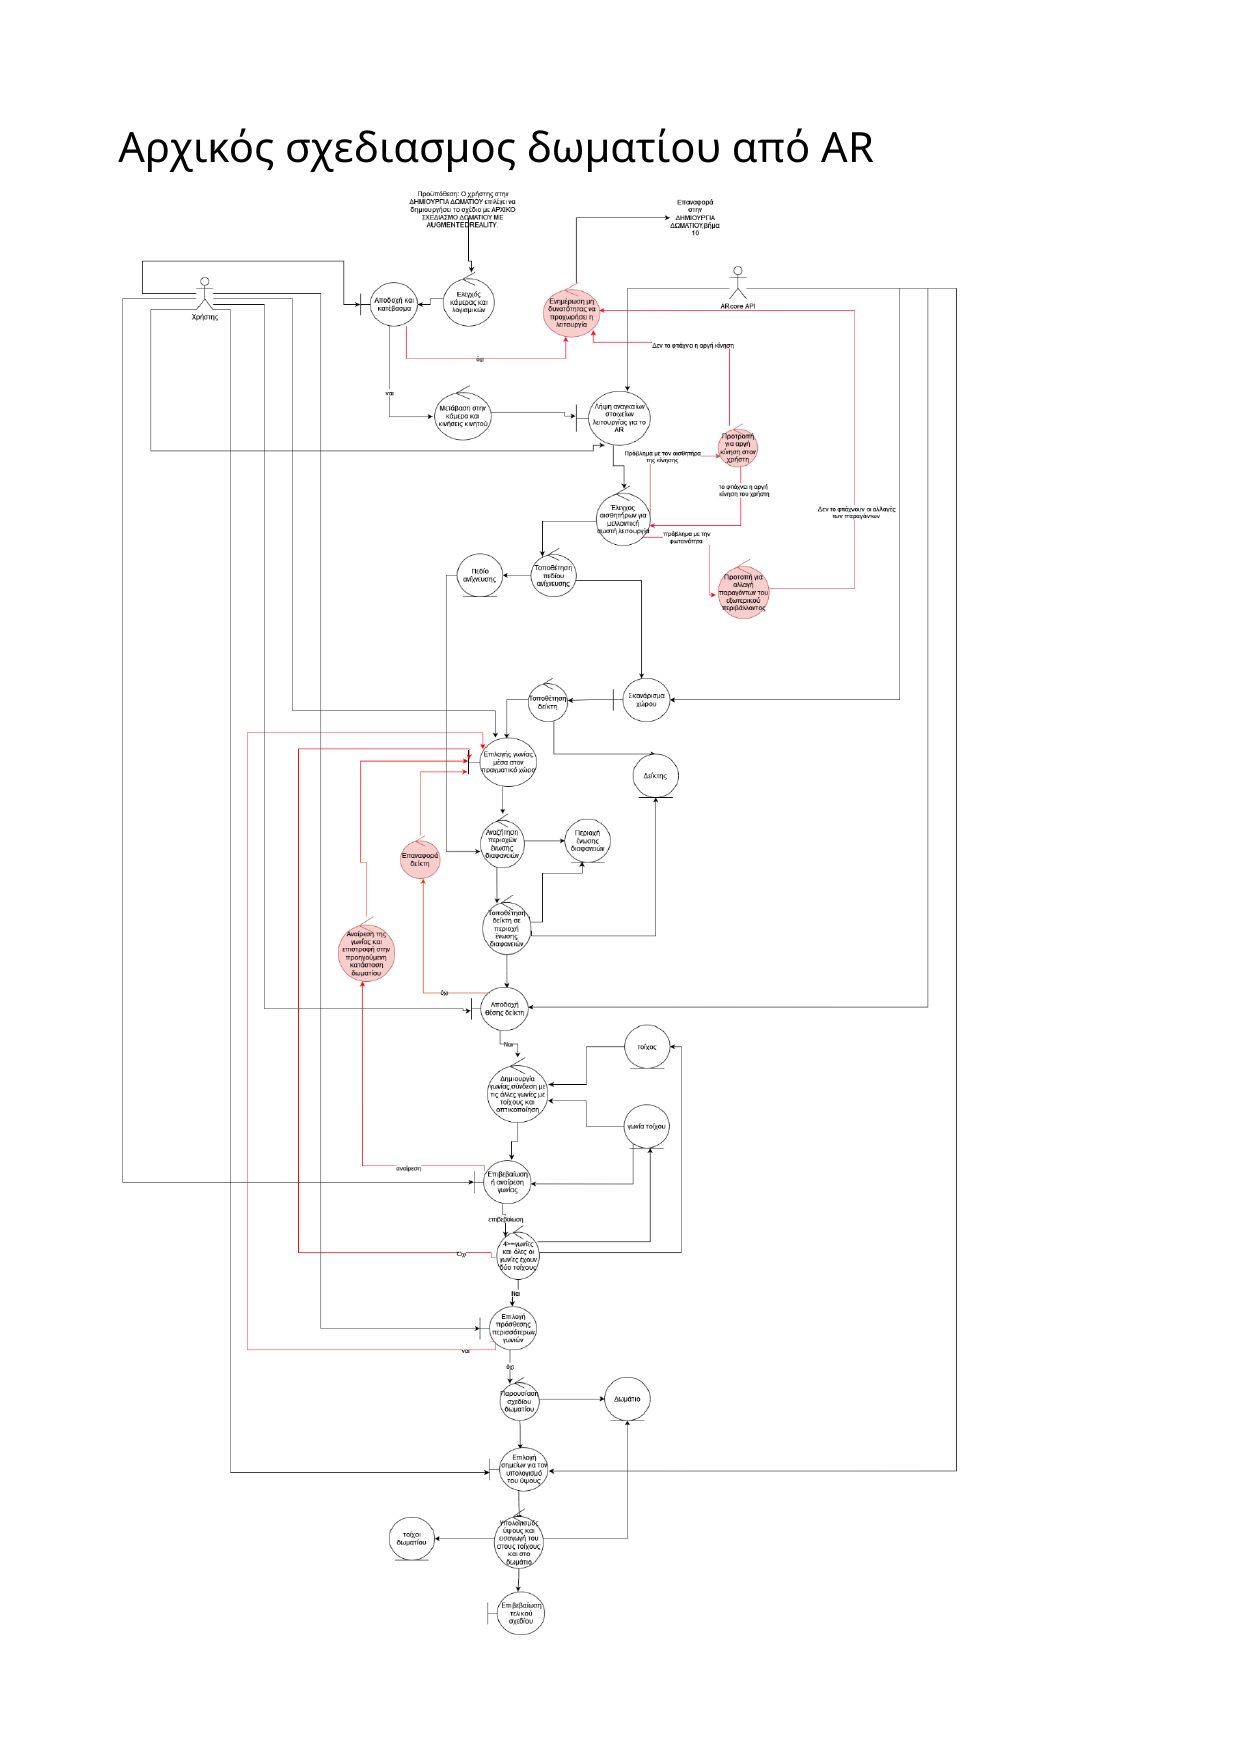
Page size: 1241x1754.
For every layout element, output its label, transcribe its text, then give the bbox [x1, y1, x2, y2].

subtitle Αρχικός σχεδιασμος δωματίου από ΑR [118, 118, 1122, 175]
